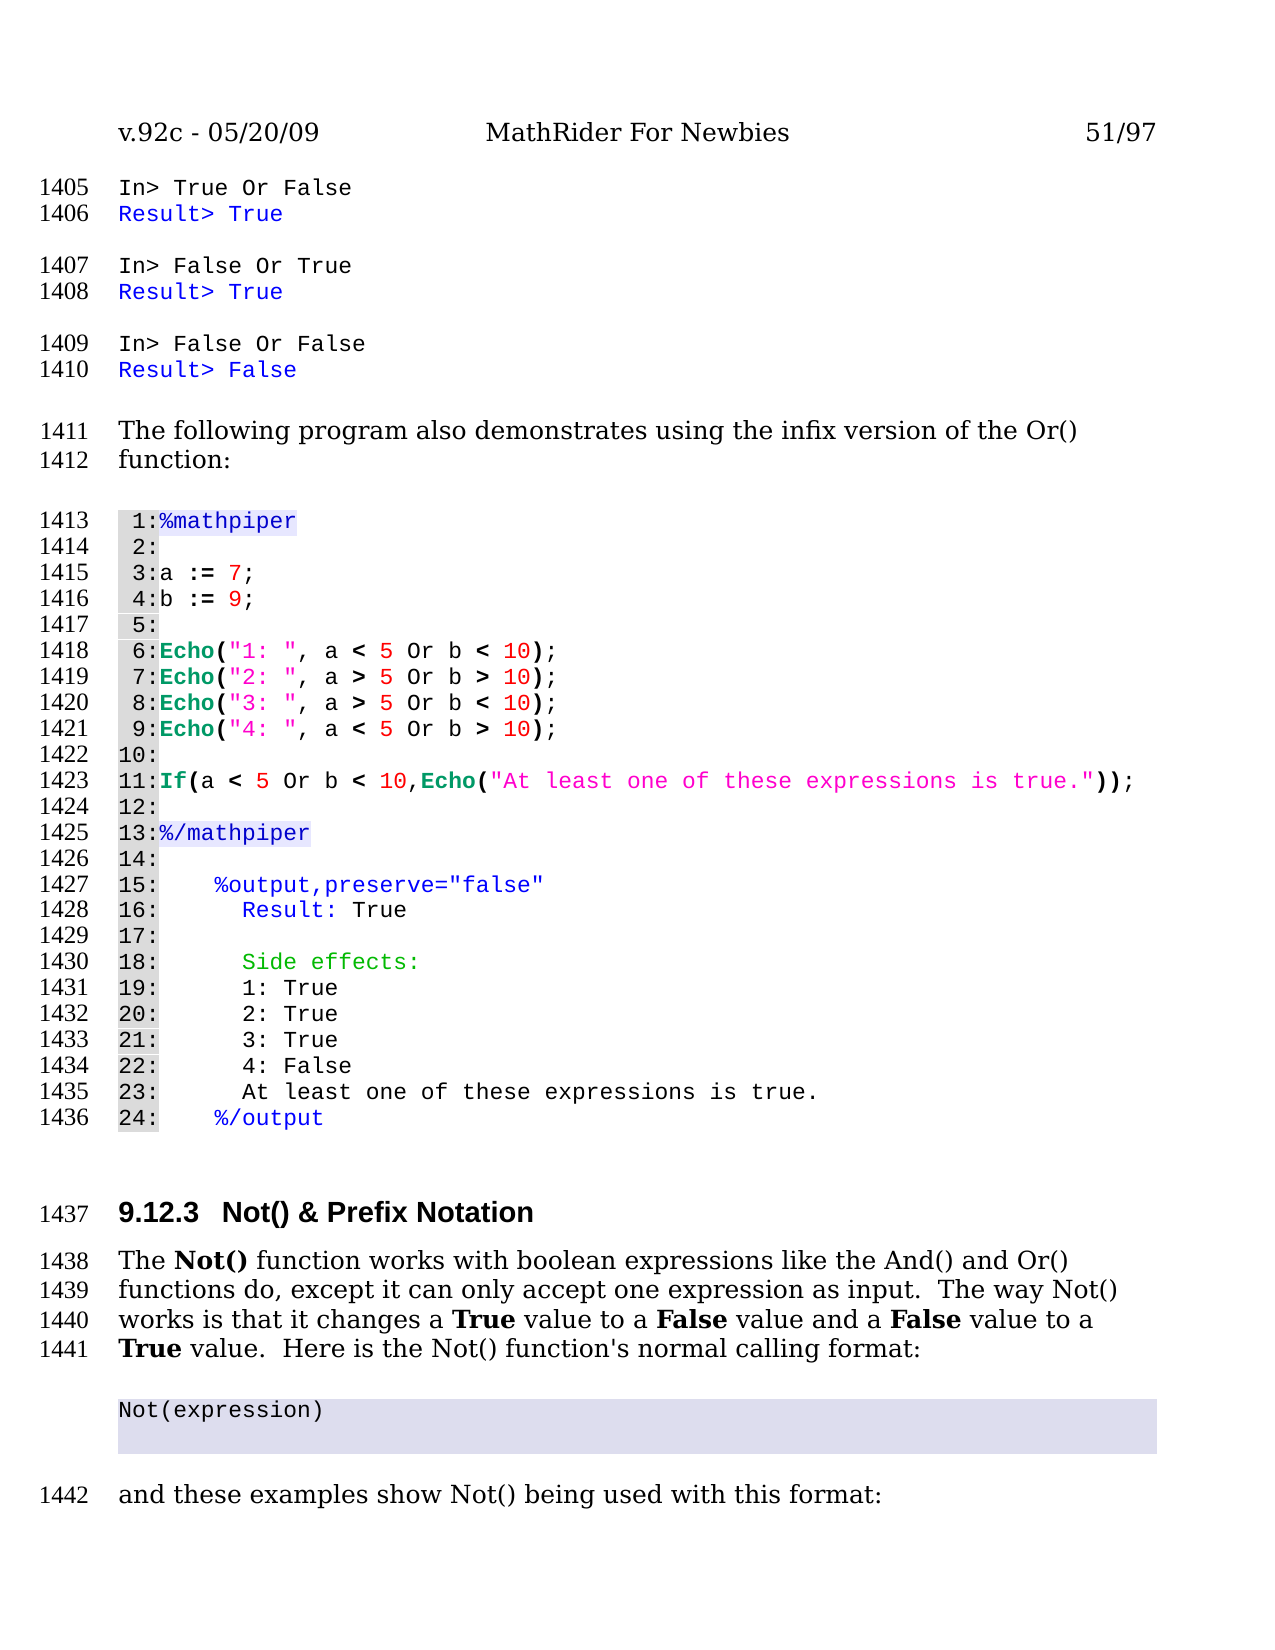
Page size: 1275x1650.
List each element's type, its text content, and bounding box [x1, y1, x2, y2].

text 1:%mathpiper [118, 510, 1157, 536]
text Result> False [118, 358, 1157, 384]
text 16: Result: True [118, 899, 1157, 925]
text 19: 1: True [118, 977, 1157, 1003]
text 6:Echo("1: ", a < 5 Or b < 10); [118, 639, 1157, 665]
text 14: [118, 847, 1157, 873]
text 21: 3: True [118, 1028, 1157, 1054]
text The following program also demonstrates using the infix version of the Or() function: [118, 416, 1157, 474]
text 22: 4: False [118, 1054, 1157, 1080]
text 18: Side effects: [118, 951, 1157, 977]
text 10: [118, 743, 1157, 769]
text 13:%/mathpiper [118, 821, 1157, 847]
text 9:Echo("4: ", a < 5 Or b > 10); [118, 717, 1157, 743]
text In> True Or False [118, 177, 1157, 203]
text 15: %output,preserve="false" [118, 873, 1157, 899]
text 5: [118, 613, 1157, 639]
text 4:b := 9; [118, 588, 1157, 613]
text 3:a := 7; [118, 562, 1157, 588]
text Result> True [118, 281, 1157, 306]
text and these examples show Not() being used with this format: [118, 1480, 1157, 1509]
text 23: At least one of these expressions is true. [118, 1080, 1157, 1106]
text The Not() function works with boolean expressions like the And() and Or() functions do, except it can only accept one expression as input. The way Not() works is that it changes a True value to a False value and a False value to a True value. Here is the Not() function's normal calling format: [118, 1246, 1157, 1364]
text 2: [118, 536, 1157, 562]
text In> False Or False [118, 332, 1157, 358]
text In> False Or True [118, 254, 1157, 281]
text 24: %/output [118, 1106, 1157, 1132]
text Result> True [118, 203, 1157, 229]
text 7:Echo("2: ", a > 5 Or b > 10); [118, 665, 1157, 691]
subtitle Not() & Prefix Notation [118, 1195, 1157, 1228]
text 17: [118, 925, 1157, 951]
text 8:Echo("3: ", a > 5 Or b < 10); [118, 691, 1157, 717]
text 20: 2: True [118, 1003, 1157, 1028]
table_header Not(expression) [118, 1399, 1157, 1454]
text 11:If(a < 5 Or b < 10,Echo("At least one of these expressions is true.")); [118, 769, 1157, 795]
text 12: [118, 795, 1157, 821]
